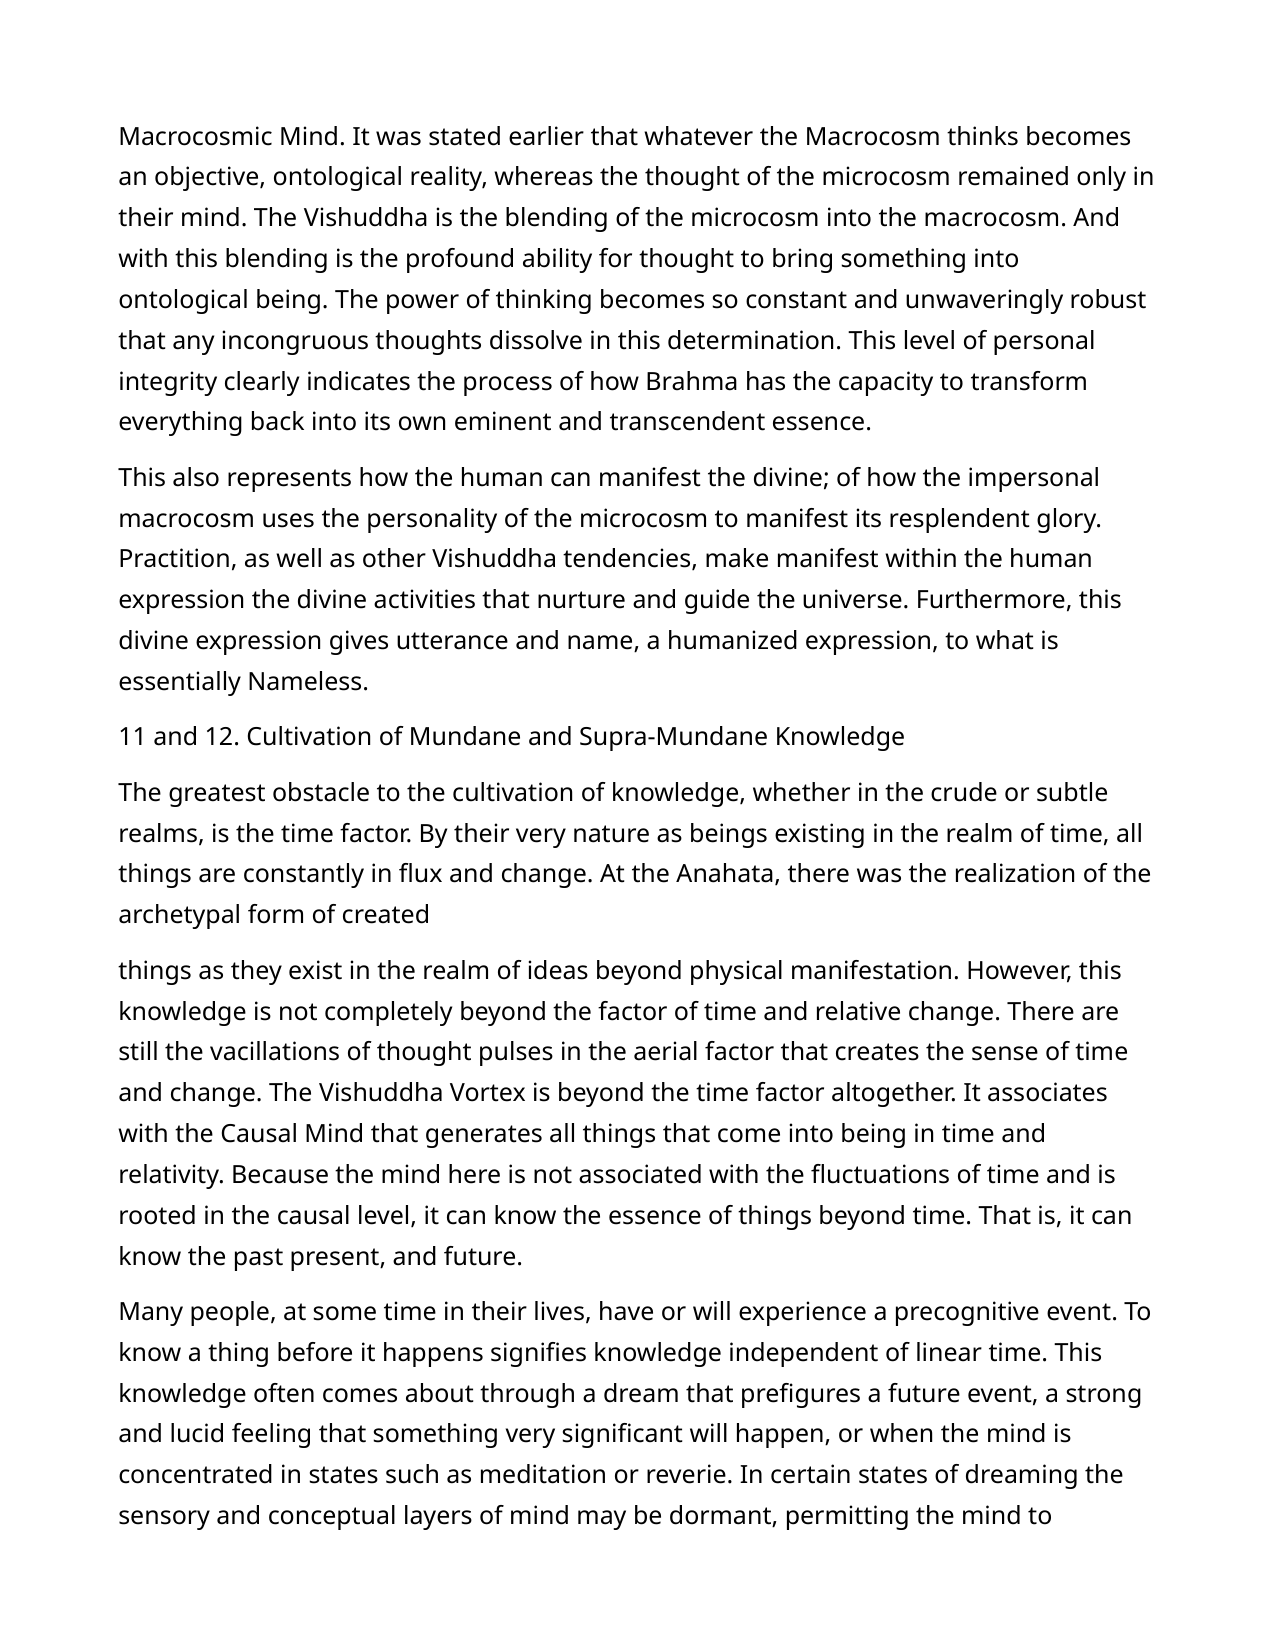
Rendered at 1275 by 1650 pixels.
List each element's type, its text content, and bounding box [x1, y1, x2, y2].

text things as they exist in the realm of ideas beyond physical manifestation. However, this knowledge is not completely beyond the factor of time and relative change. There are still the vacillations of thought pulses in the aerial factor that creates the sense of time and change. The Vishuddha Vortex is beyond the time factor altogether. It associates with the Causal Mind that generates all things that come into being in time and relativity. Because the mind here is not associated with the fluctuations of time and is rooted in the causal level, it can know the essence of things beyond time. That is, it can know the past present, and future. [118, 952, 1157, 1272]
text 11 and 12. Cultivation of Mundane and Supra-Mundane Knowledge [118, 719, 1157, 753]
text The greatest obstacle to the cultivation of knowledge, whether in the crude or subtle realms, is the time factor. By their very nature as beings existing in the realm of time, all things are constantly in flux and change. At the Anahata, there was the realization of the archetypal form of created [118, 774, 1157, 931]
text Many people, at some time in their lives, have or will experience a precognitive event. To know a thing before it happens signifies knowledge independent of linear time. This knowledge often comes about through a dream that prefigures a future event, a strong and lucid feeling that something very significant will happen, or when the mind is concentrated in states such as meditation or reverie. In certain states of dreaming the sensory and conceptual layers of mind may be dormant, permitting the mind to [118, 1293, 1157, 1532]
text Macrocosmic Mind. It was stated earlier that whatever the Macrocosm thinks becomes an objective, ontological reality, whereas the thought of the microcosm remained only in their mind. The Vishuddha is the blending of the microcosm into the macrocosm. And with this blending is the profound ability for thought to bring something into ontological being. The power of thinking becomes so constant and unwaveringly robust that any incongruous thoughts dissolve in this determination. This level of personal integrity clearly indicates the process of how Brahma has the capacity to transform everything back into its own eminent and transcendent essence. [118, 118, 1157, 438]
text This also represents how the human can manifest the divine; of how the impersonal macrocosm uses the personality of the microcosm to manifest its resplendent glory. Practition, as well as other Vishuddha tendencies, make manifest within the human expression the divine activities that nurture and guide the universe. Furthermore, this divine expression gives utterance and name, a humanized expression, to what is essentially Nameless. [118, 459, 1157, 698]
